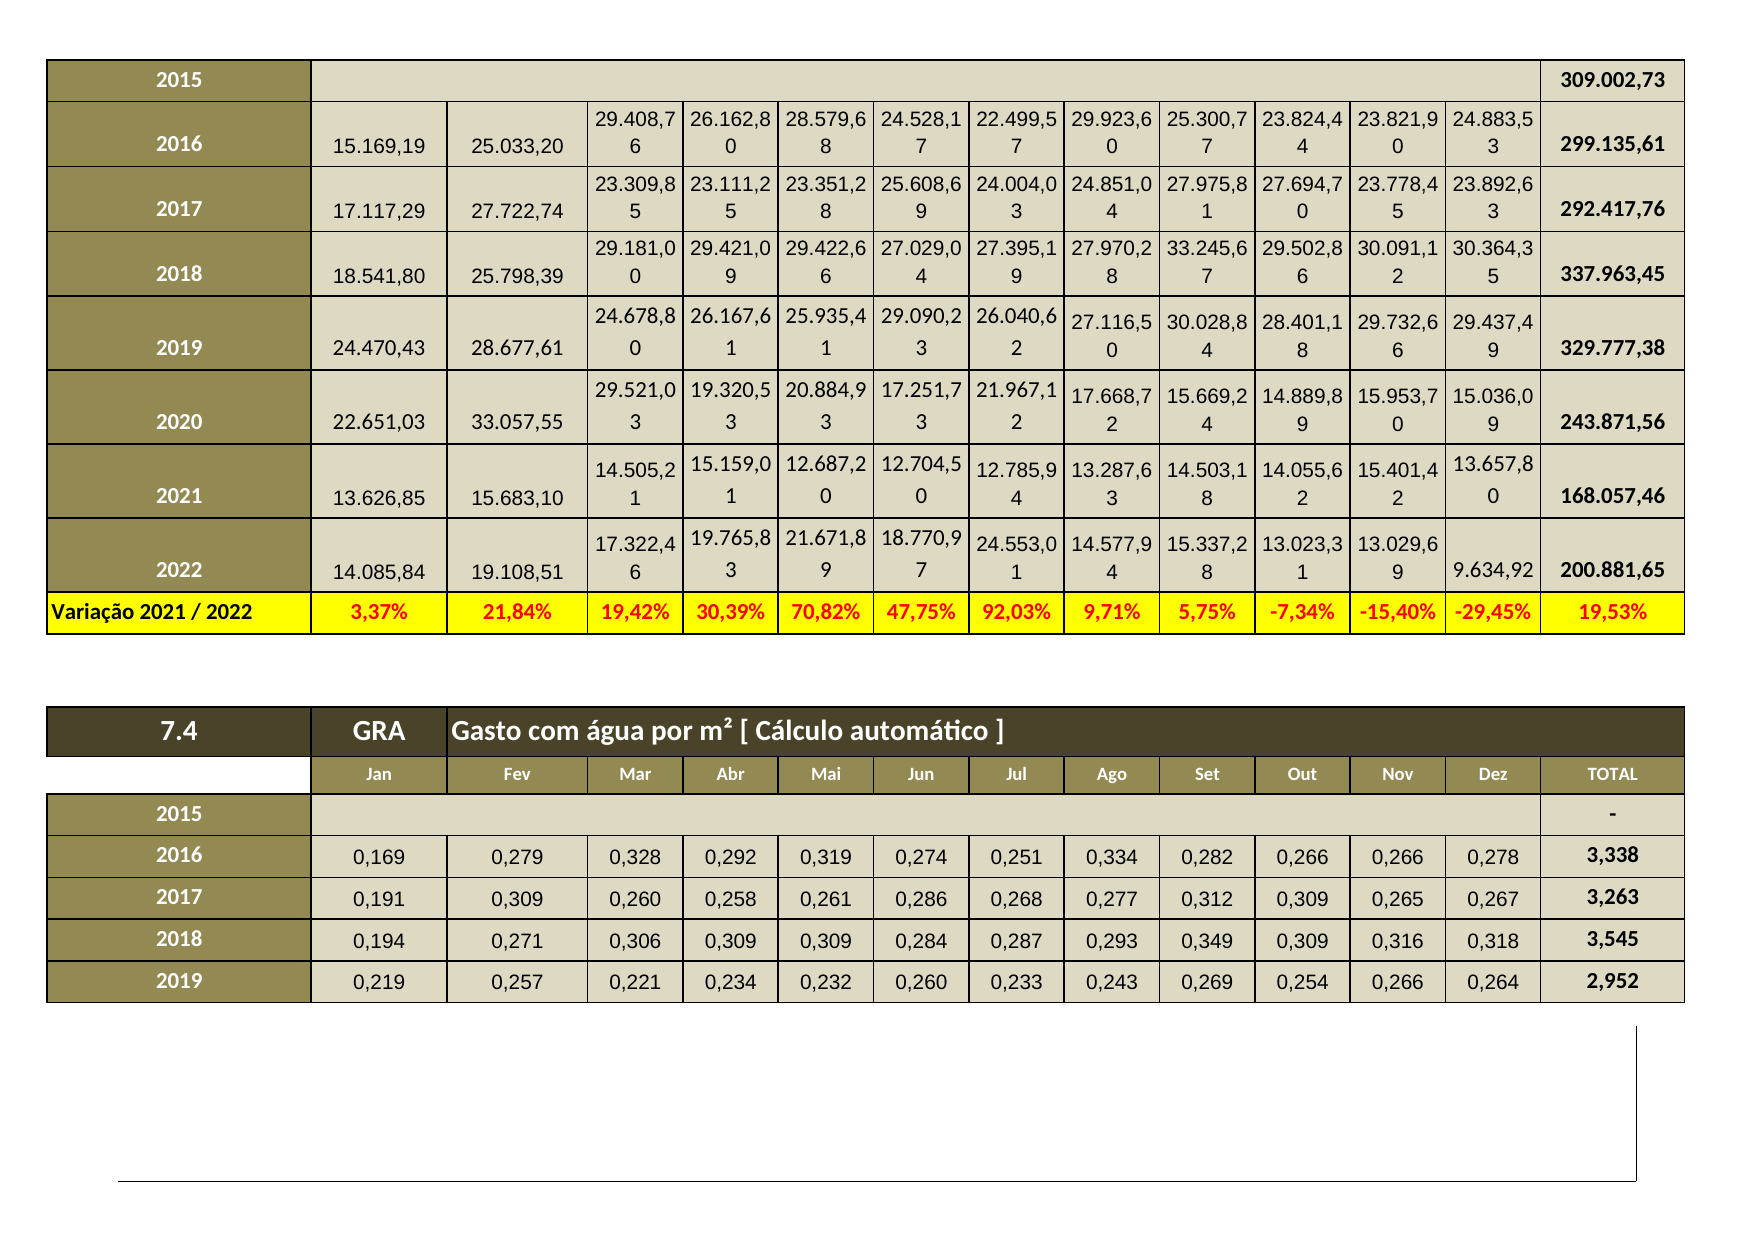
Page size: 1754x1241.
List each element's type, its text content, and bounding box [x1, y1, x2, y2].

table_cell 0,265 [1351, 878, 1445, 918]
table_cell [588, 670, 683, 706]
table_cell 0,316 [1351, 920, 1445, 960]
table_cell [683, 670, 778, 706]
table_cell 2019 [48, 962, 310, 1002]
table_cell 13.657,80 [1446, 445, 1540, 517]
table_cell 0,312 [1160, 878, 1254, 918]
table_cell [311, 670, 447, 706]
table_cell 329.777,38 [1541, 297, 1684, 369]
table_cell 0,260 [588, 878, 682, 918]
table_cell 2,952 [1541, 962, 1684, 1002]
table_cell 0,194 [312, 920, 446, 960]
table_cell [447, 635, 587, 670]
table_cell [969, 635, 1064, 670]
table_cell 0,328 [588, 836, 682, 877]
table_cell 0,271 [448, 920, 587, 960]
table_cell 33.057,55 [448, 371, 587, 443]
table_cell -7,34% [1256, 593, 1349, 633]
table_cell Gasto com água por m² [ Cálculo automático ] [448, 708, 1684, 756]
table_cell 47,75% [874, 593, 968, 633]
table_cell 25.033,20 [448, 102, 587, 166]
table_cell 20.884,93 [779, 371, 873, 443]
table_cell 26.040,62 [970, 297, 1063, 369]
table_cell [778, 670, 873, 706]
table_cell 29.408,76 [588, 102, 682, 166]
table_cell 0,232 [779, 962, 873, 1002]
table_cell 0,282 [1160, 836, 1254, 877]
table_cell 19.108,51 [448, 519, 587, 591]
table_cell 18.770,97 [874, 519, 968, 591]
table_cell 0,287 [970, 920, 1063, 960]
table_cell - [1541, 795, 1684, 835]
table_cell 0,221 [588, 962, 682, 1002]
table_cell [588, 635, 683, 670]
table_cell Mar [588, 757, 682, 793]
table_cell 25.300,77 [1160, 102, 1254, 166]
table_cell 0,278 [1446, 836, 1540, 877]
table_cell 19,53% [1541, 593, 1684, 633]
table_cell 28.401,18 [1256, 297, 1349, 369]
table_cell [311, 635, 447, 670]
table_cell 2021 [48, 445, 310, 517]
table_cell 23.821,90 [1351, 102, 1445, 166]
table_cell 0,264 [1446, 962, 1540, 1002]
table_cell 0,269 [1160, 962, 1254, 1002]
table_cell Dez [1446, 757, 1540, 793]
table_cell 2015 [48, 795, 310, 835]
table_cell 0,292 [684, 836, 777, 877]
table_cell 17.322,46 [588, 519, 682, 591]
table_cell 27.975,81 [1160, 167, 1254, 231]
table_cell 5,75% [1160, 593, 1254, 633]
table_cell 70,82% [779, 593, 873, 633]
table_cell GRA [312, 708, 446, 756]
table_cell [47, 757, 310, 793]
table_cell 0,266 [1351, 836, 1445, 877]
table_cell 29.181,00 [588, 232, 682, 295]
table_cell [874, 635, 969, 670]
table_cell 23.111,25 [684, 167, 777, 231]
table_cell 0,251 [970, 836, 1063, 877]
table_cell 2016 [48, 102, 310, 166]
table_cell -29,45% [1446, 593, 1540, 633]
table_cell Jun [874, 757, 968, 793]
table_cell 2022 [48, 519, 310, 591]
table_cell [1541, 635, 1684, 670]
table_cell 299.135,61 [1541, 102, 1684, 166]
table_cell 0,254 [1256, 962, 1349, 1002]
table_cell 24.470,43 [312, 297, 446, 369]
table_cell 27.029,04 [874, 232, 968, 295]
table_cell 21.671,89 [779, 519, 873, 591]
table_cell 24.851,04 [1065, 167, 1159, 231]
table_cell 0,306 [588, 920, 682, 960]
table_cell 28.579,68 [779, 102, 873, 166]
table_cell 2018 [48, 920, 310, 960]
table_cell 12.704,50 [874, 445, 968, 517]
table_cell [47, 635, 311, 670]
table_cell 24.678,80 [588, 297, 682, 369]
table_cell Out [1256, 757, 1349, 793]
table_cell 21.967,12 [970, 371, 1063, 443]
table_cell Nov [1351, 757, 1445, 793]
table_cell Abr [684, 757, 777, 793]
table_cell 9,71% [1065, 593, 1159, 633]
table_cell 0,266 [1256, 836, 1349, 877]
table_cell 0,257 [448, 962, 587, 1002]
table_cell 3,545 [1541, 920, 1684, 960]
table_cell [312, 61, 1540, 101]
table_cell 12.785,94 [970, 445, 1063, 517]
table_cell [683, 635, 778, 670]
table_cell 2017 [48, 167, 310, 231]
table_cell 0,277 [1065, 878, 1159, 918]
table_cell [1064, 670, 1159, 706]
table_cell 23.892,63 [1446, 167, 1540, 231]
table_cell [874, 670, 969, 706]
table_cell [312, 795, 1540, 835]
table_cell 17.117,29 [312, 167, 446, 231]
table_cell [1255, 670, 1350, 706]
table_cell 25.798,39 [448, 232, 587, 295]
table_cell 0,334 [1065, 836, 1159, 877]
table_cell 19.320,53 [684, 371, 777, 443]
table_cell [1445, 670, 1541, 706]
table_cell 29.732,66 [1351, 297, 1445, 369]
table_cell 14.503,18 [1160, 445, 1254, 517]
table_cell 15.401,42 [1351, 445, 1445, 517]
table_cell 23.351,28 [779, 167, 873, 231]
table_cell [969, 670, 1064, 706]
table_cell 22.651,03 [312, 371, 446, 443]
table_cell 337.963,45 [1541, 232, 1684, 295]
table_cell [1350, 635, 1445, 670]
table_cell 243.871,56 [1541, 371, 1684, 443]
table_cell 92,03% [970, 593, 1063, 633]
table_cell 0,309 [1256, 920, 1349, 960]
table_cell 30.364,35 [1446, 232, 1540, 295]
table_cell [1255, 635, 1350, 670]
table_cell 13.287,63 [1065, 445, 1159, 517]
table_cell [1445, 635, 1541, 670]
table_cell 168.057,46 [1541, 445, 1684, 517]
table_cell 2018 [48, 232, 310, 295]
table_cell Ago [1065, 757, 1159, 793]
table_cell 0,284 [874, 920, 968, 960]
table_cell 22.499,57 [970, 102, 1063, 166]
table_cell 27.722,74 [448, 167, 587, 231]
table_cell 28.677,61 [448, 297, 587, 369]
table_cell 13.029,69 [1351, 519, 1445, 591]
table_cell 19,42% [588, 593, 682, 633]
table_cell 15.953,70 [1351, 371, 1445, 443]
table_cell 2015 [48, 61, 310, 101]
table_cell 200.881,65 [1541, 519, 1684, 591]
table_cell Fev [448, 757, 587, 793]
table_cell 29.090,23 [874, 297, 968, 369]
table_cell 292.417,76 [1541, 167, 1684, 231]
table_cell 0,266 [1351, 962, 1445, 1002]
table_cell 23.309,85 [588, 167, 682, 231]
table_cell 0,261 [779, 878, 873, 918]
table_cell 14.505,21 [588, 445, 682, 517]
table_cell 0,279 [448, 836, 587, 877]
table_cell 27.970,28 [1065, 232, 1159, 295]
table_cell [447, 670, 587, 706]
table_cell 3,338 [1541, 836, 1684, 877]
table_cell 9.634,92 [1446, 519, 1540, 591]
table_cell 309.002,73 [1541, 61, 1684, 101]
table_cell 26.167,61 [684, 297, 777, 369]
table_cell 24.553,01 [970, 519, 1063, 591]
table_cell 0,169 [312, 836, 446, 877]
table_cell 15.036,09 [1446, 371, 1540, 443]
table_cell 30,39% [684, 593, 777, 633]
table_cell 15.669,24 [1160, 371, 1254, 443]
table_cell 25.608,69 [874, 167, 968, 231]
table_cell 19.765,83 [684, 519, 777, 591]
table_cell 0,293 [1065, 920, 1159, 960]
table_cell 3,263 [1541, 878, 1684, 918]
table_cell 15.159,01 [684, 445, 777, 517]
table_cell 2019 [48, 297, 310, 369]
table_cell Mai [779, 757, 873, 793]
table_cell 21,84% [448, 593, 587, 633]
table_cell 0,260 [874, 962, 968, 1002]
table_cell 7.4 [48, 708, 310, 756]
table_cell 24.004,03 [970, 167, 1063, 231]
table_cell 23.824,44 [1256, 102, 1349, 166]
table_cell 18.541,80 [312, 232, 446, 295]
table_cell 0,309 [1256, 878, 1349, 918]
table_cell TOTAL [1541, 757, 1684, 793]
table_cell 29.421,09 [684, 232, 777, 295]
table_cell 0,309 [448, 878, 587, 918]
table_cell 14.055,62 [1256, 445, 1349, 517]
table_cell 2020 [48, 371, 310, 443]
table_cell [1159, 670, 1255, 706]
table_cell 14.085,84 [312, 519, 446, 591]
table_cell 30.091,12 [1351, 232, 1445, 295]
table_cell -15,40% [1351, 593, 1445, 633]
table_cell 0,309 [684, 920, 777, 960]
table_cell 27.395,19 [970, 232, 1063, 295]
table_cell 15.337,28 [1160, 519, 1254, 591]
table_cell Jul [970, 757, 1063, 793]
table_cell 29.923,60 [1065, 102, 1159, 166]
table_cell [1541, 670, 1684, 706]
table_cell 29.422,66 [779, 232, 873, 295]
table_cell 14.577,94 [1065, 519, 1159, 591]
table_cell Jan [312, 757, 446, 793]
table_cell 0,243 [1065, 962, 1159, 1002]
table_cell 0,349 [1160, 920, 1254, 960]
table_cell [1159, 635, 1255, 670]
table_cell 25.935,41 [779, 297, 873, 369]
table_cell 27.694,70 [1256, 167, 1349, 231]
table_cell 13.626,85 [312, 445, 446, 517]
table_cell 29.521,03 [588, 371, 682, 443]
table_cell 14.889,89 [1256, 371, 1349, 443]
table_cell 0,234 [684, 962, 777, 1002]
table_cell 24.528,17 [874, 102, 968, 166]
table_cell 12.687,20 [779, 445, 873, 517]
table_cell 26.162,80 [684, 102, 777, 166]
table_cell 0,191 [312, 878, 446, 918]
table_cell 29.437,49 [1446, 297, 1540, 369]
table_cell 0,274 [874, 836, 968, 877]
table_cell 17.668,72 [1065, 371, 1159, 443]
table_cell 15.169,19 [312, 102, 446, 166]
table_cell 0,267 [1446, 878, 1540, 918]
table_cell 29.502,86 [1256, 232, 1349, 295]
table_cell 30.028,84 [1160, 297, 1254, 369]
table_cell 0,233 [970, 962, 1063, 1002]
table_cell 27.116,50 [1065, 297, 1159, 369]
table_cell 3,37% [312, 593, 446, 633]
table_cell 13.023,31 [1256, 519, 1349, 591]
table_cell Variação 2021 / 2022 [48, 593, 310, 633]
table_cell 24.883,53 [1446, 102, 1540, 166]
table_cell 0,318 [1446, 920, 1540, 960]
table_cell 0,286 [874, 878, 968, 918]
table_cell 0,219 [312, 962, 446, 1002]
table_cell [47, 670, 311, 706]
table_cell 33.245,67 [1160, 232, 1254, 295]
table_cell 0,268 [970, 878, 1063, 918]
table_cell 15.683,10 [448, 445, 587, 517]
table_cell 2016 [48, 836, 310, 877]
table_cell 23.778,45 [1351, 167, 1445, 231]
table_cell 17.251,73 [874, 371, 968, 443]
table_cell [778, 635, 873, 670]
table_cell 2017 [48, 878, 310, 918]
table_cell [1064, 635, 1159, 670]
table_cell [1350, 670, 1445, 706]
table_cell 0,309 [779, 920, 873, 960]
table_cell Set [1160, 757, 1254, 793]
table_cell 0,258 [684, 878, 777, 918]
table_cell 0,319 [779, 836, 873, 877]
